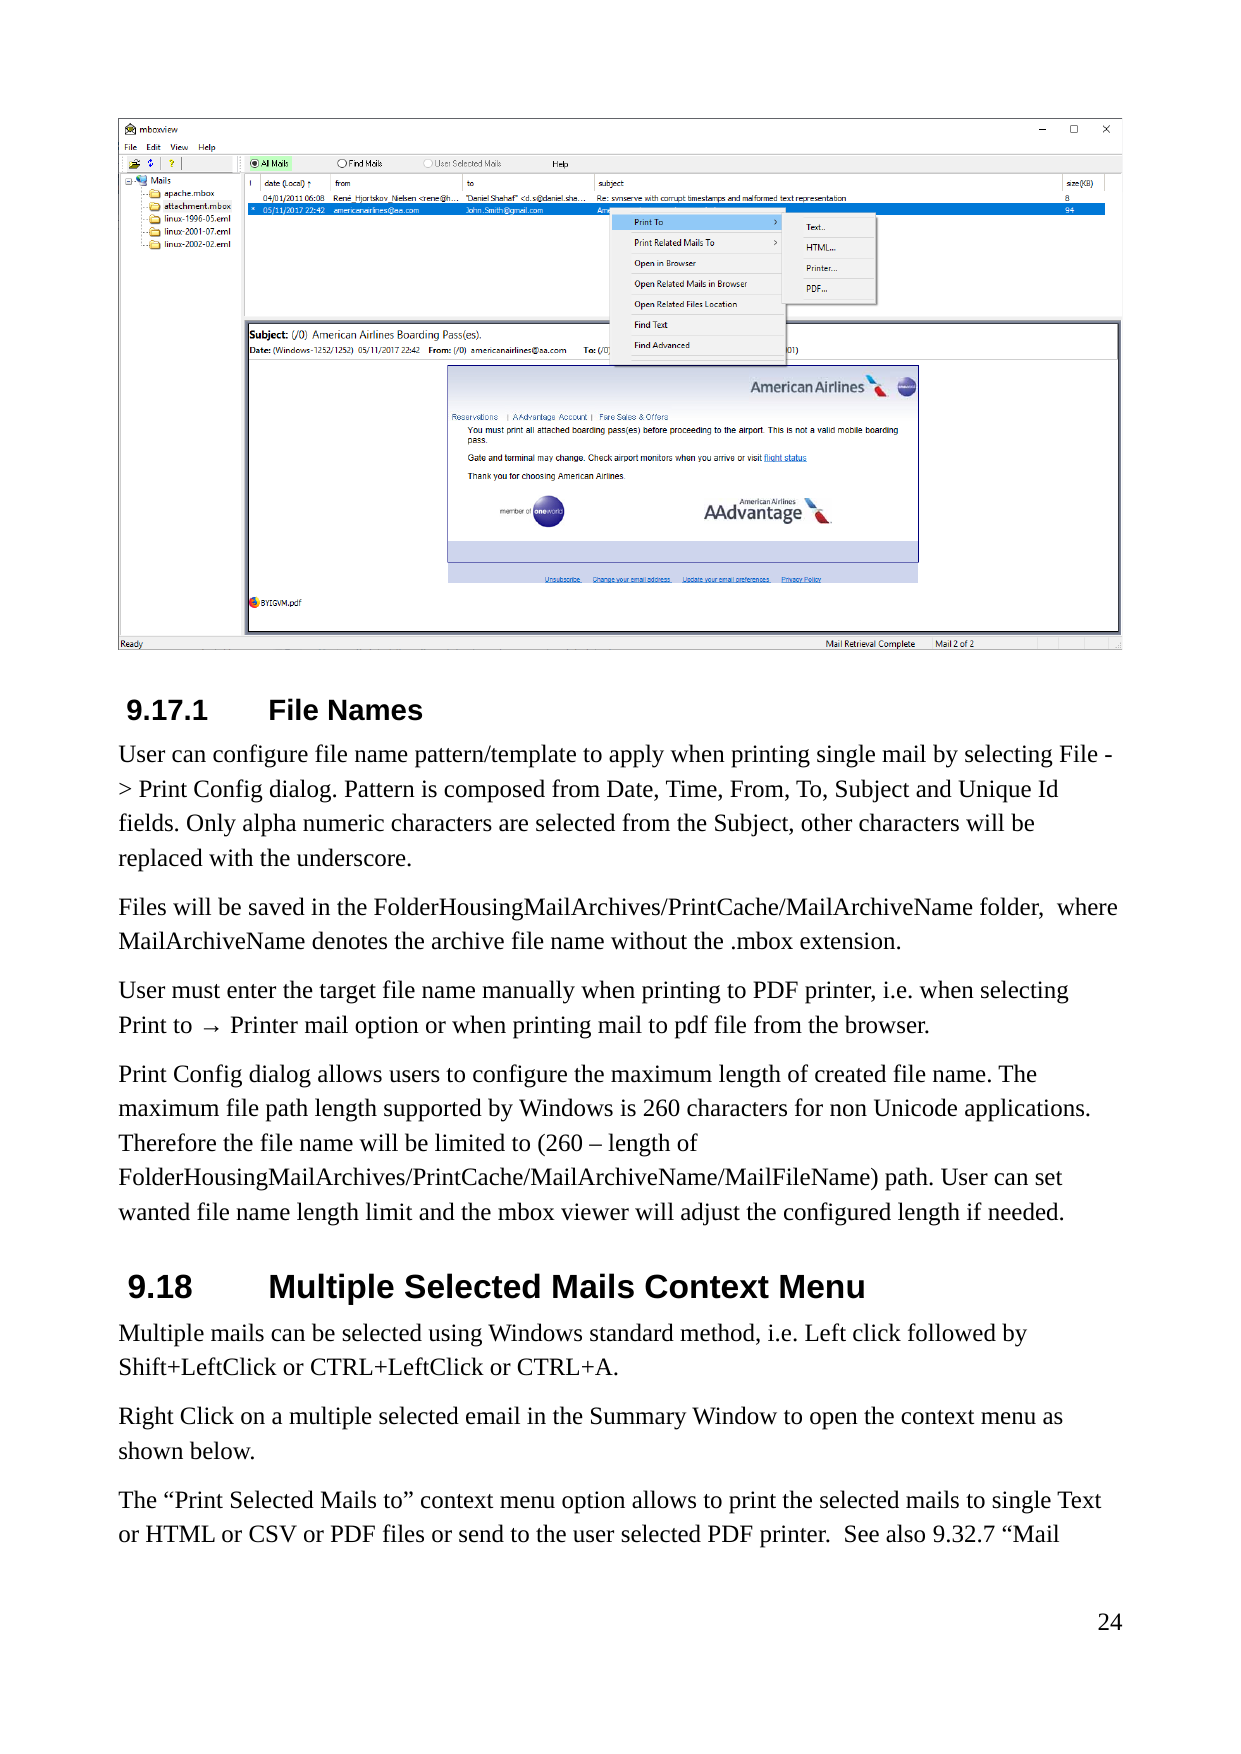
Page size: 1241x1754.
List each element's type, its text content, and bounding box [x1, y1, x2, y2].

text User must enter the target file name manually when printing to PDF printer, i.e. when selecting Print to → Printer mail option or when printing mail to pdf file from the browser. [118, 975, 1122, 1038]
text The “Print Selected Mails to” context menu option allows to print the selected mails to single Text or HTML or CSV or PDF files or send to the user selected PDF printer. See also 9.32.7 “Mail [118, 1485, 1122, 1548]
subtitle Multiple Selected Mails Context Menu [118, 1267, 1122, 1305]
subtitle File Names [118, 693, 1122, 727]
text Files will be saved in the FolderHousingMailArchives/PrintCache/MailArchiveName folder, where MailArchiveName denotes the archive file name without the .mbox extension. [118, 892, 1122, 955]
text User can configure file name pattern/template to apply when printing single mail by selecting File -> Print Config dialog. Pattern is composed from Date, Time, From, To, Subject and Unique Id fields. Only alpha numeric characters are selected from the Subject, other characters will be replaced with the underscore. [118, 739, 1122, 871]
text Multiple mails can be selected using Windows standard method, i.e. Left click followed by Shift+LeftClick or CTRL+LeftClick or CTRL+A. [118, 1318, 1122, 1381]
text Print Config dialog allows users to configure the maximum length of created file name. The maximum file path length supported by Windows is 260 characters for non Unicode applications. Therefore the file name will be limited to (260 – length of FolderHousingMailArchives/PrintCache/MailArchiveName/MailFileName) path. User can set wanted file name length limit and the mbox viewer will adjust the configured length if needed. [118, 1059, 1122, 1225]
picture [118, 118, 1123, 650]
text Right Click on a multiple selected email in the Summary Window to open the context menu as shown below. [118, 1401, 1122, 1464]
